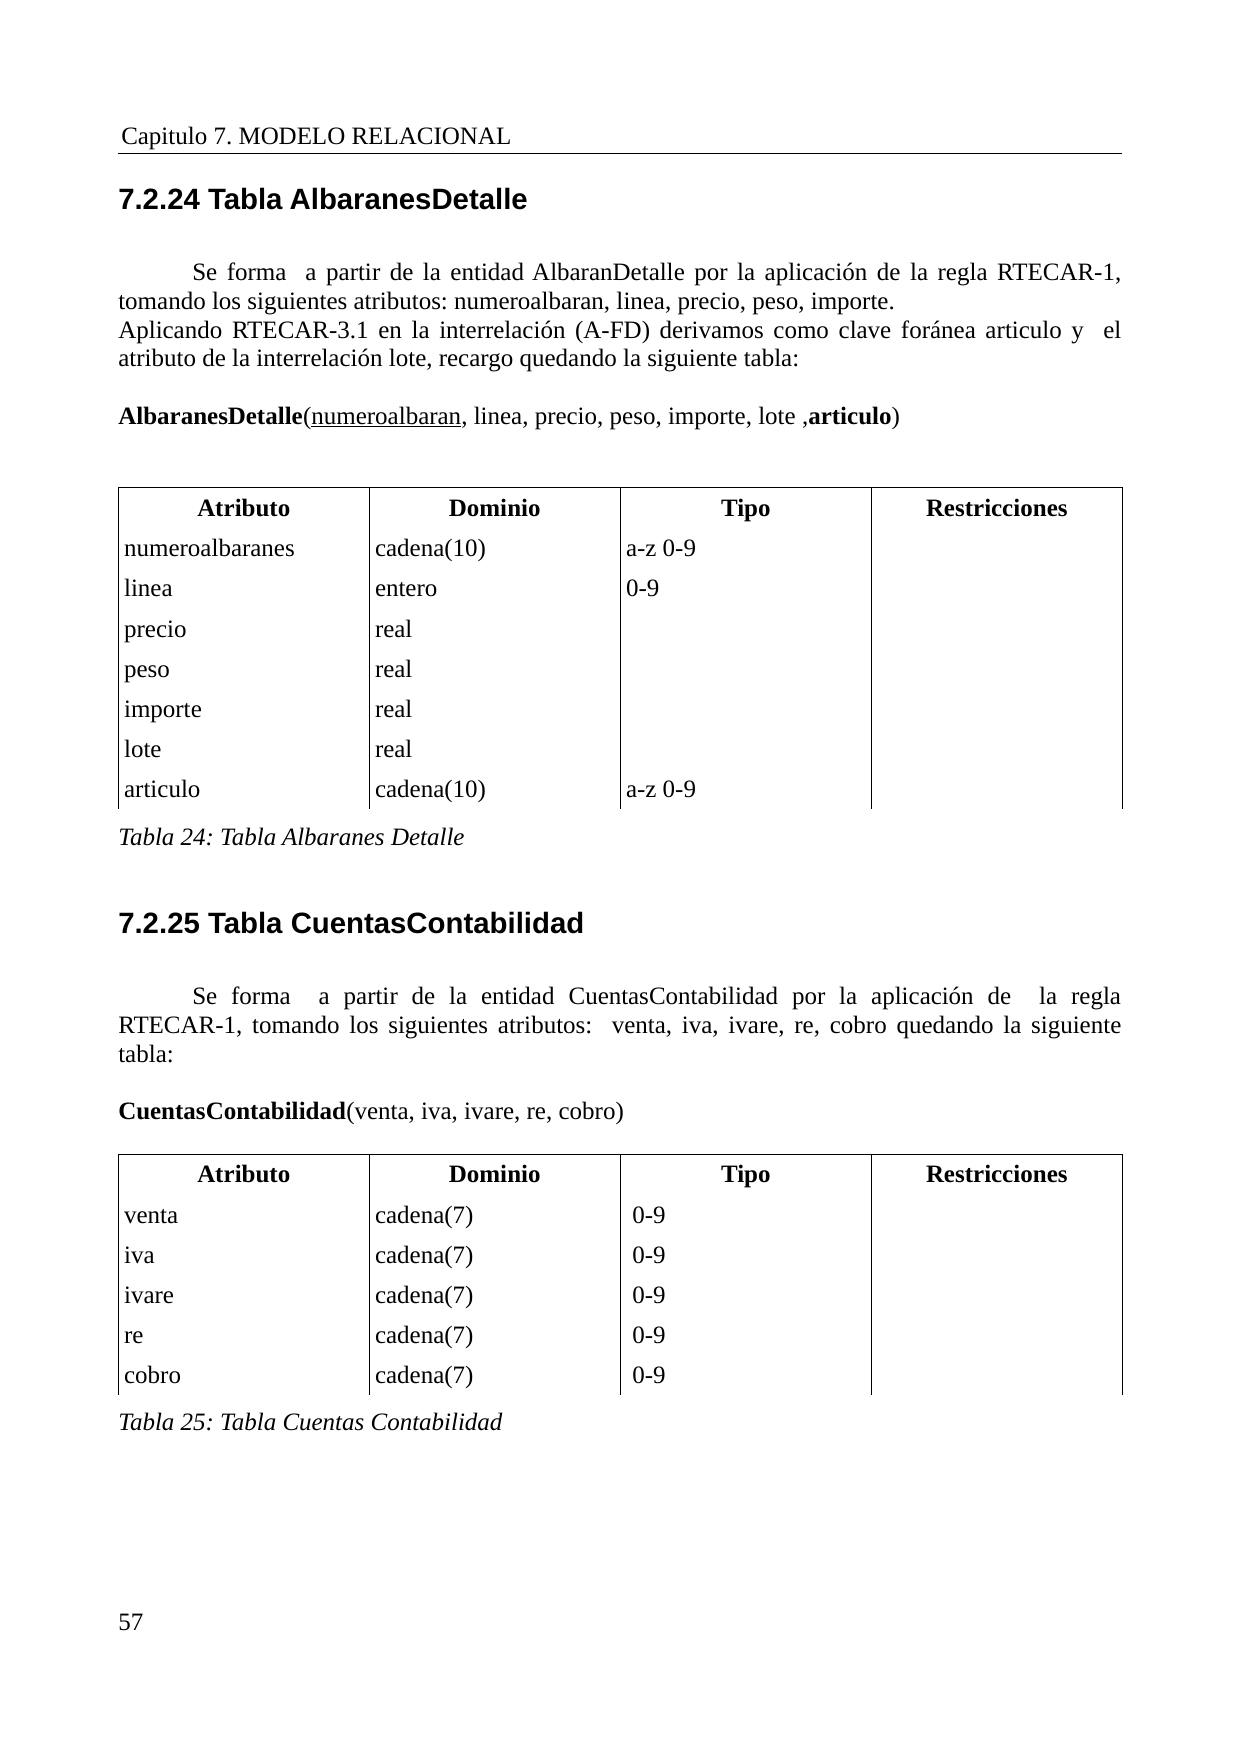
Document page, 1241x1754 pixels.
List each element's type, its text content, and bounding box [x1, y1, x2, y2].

table_cell [872, 689, 1122, 729]
table_cell entero [370, 568, 620, 608]
table_cell numeroalbaranes [119, 528, 369, 568]
table_cell [872, 1315, 1122, 1355]
table_cell precio [119, 608, 369, 648]
text Tabla 24: Tabla Albaranes Detalle [118, 822, 1122, 850]
table_cell 0-9 [621, 1355, 871, 1395]
table_cell 0-9 [621, 568, 871, 608]
table_cell cadena(10) [370, 769, 620, 809]
text AlbaranesDetalle(numeroalbaran, linea, precio, peso, importe, lote ,articulo) [118, 401, 1122, 430]
table_header Restricciones [872, 1155, 1122, 1194]
table_cell 0-9 [621, 1274, 871, 1314]
table_cell re [119, 1315, 369, 1355]
table_cell 0-9 [621, 1315, 871, 1355]
subtitle 7.2.24 Tabla AlbaranesDetalle [118, 182, 1122, 216]
table_cell [872, 648, 1122, 688]
table_cell 0-9 [621, 1194, 871, 1234]
table_header Tipo [621, 1155, 871, 1194]
table_header Dominio [370, 488, 620, 528]
table_header Atributo [119, 1155, 369, 1194]
table_cell cadena(7) [370, 1194, 620, 1234]
table_cell [872, 528, 1122, 568]
table_header Tipo [621, 488, 871, 528]
text Tabla 25: Tabla Cuentas Contabilidad [118, 1407, 1122, 1436]
table_header Dominio [370, 1155, 620, 1194]
table_cell real [370, 608, 620, 648]
table_cell [621, 648, 871, 688]
table_cell [872, 1234, 1122, 1274]
text Se forma a partir de la entidad CuentasContabilidad por la aplicación de la regla RTECAR-1, tomando los siguientes atributos: venta, iva, ivare, re, cobro quedando la siguiente tabla: [118, 981, 1122, 1067]
table_cell real [370, 729, 620, 769]
table_cell cadena(7) [370, 1355, 620, 1395]
text Aplicando RTECAR-3.1 en la interrelación (A-FD) derivamos como clave foránea articulo y el atributo de la interrelación lote, recargo quedando la siguiente tabla: [118, 315, 1122, 372]
table_cell cadena(7) [370, 1315, 620, 1355]
table_header Atributo [119, 488, 369, 528]
table_cell a-z 0-9 [621, 528, 871, 568]
table_cell cadena(7) [370, 1274, 620, 1314]
table_cell cadena(7) [370, 1234, 620, 1274]
table_cell [621, 729, 871, 769]
text Se forma a partir de la entidad AlbaranDetalle por la aplicación de la regla RTECAR-1, tomando los siguientes atributos: numeroalbaran, linea, precio, peso, importe. [118, 257, 1122, 315]
table_cell peso [119, 648, 369, 688]
table_cell real [370, 689, 620, 729]
table_cell [872, 568, 1122, 608]
table_cell ivare [119, 1274, 369, 1314]
table_cell iva [119, 1234, 369, 1274]
table_cell cobro [119, 1355, 369, 1395]
table_cell a-z 0-9 [621, 769, 871, 809]
table_cell cadena(10) [370, 528, 620, 568]
table_cell real [370, 648, 620, 688]
table_header Restricciones [872, 488, 1122, 528]
table_cell articulo [119, 769, 369, 809]
table_cell lote [119, 729, 369, 769]
table_cell 0-9 [621, 1234, 871, 1274]
table_cell [621, 608, 871, 648]
table_cell [872, 769, 1122, 809]
table_cell [872, 1355, 1122, 1395]
text CuentasContabilidad(venta, iva, ivare, re, cobro) [118, 1096, 1122, 1125]
table_cell linea [119, 568, 369, 608]
table_cell importe [119, 689, 369, 729]
table_cell [872, 1194, 1122, 1234]
table_cell [872, 729, 1122, 769]
table_cell venta [119, 1194, 369, 1234]
table_cell [872, 1274, 1122, 1314]
subtitle 7.2.25 Tabla CuentasContabilidad [118, 906, 1122, 940]
table_cell [872, 608, 1122, 648]
table_cell [621, 689, 871, 729]
